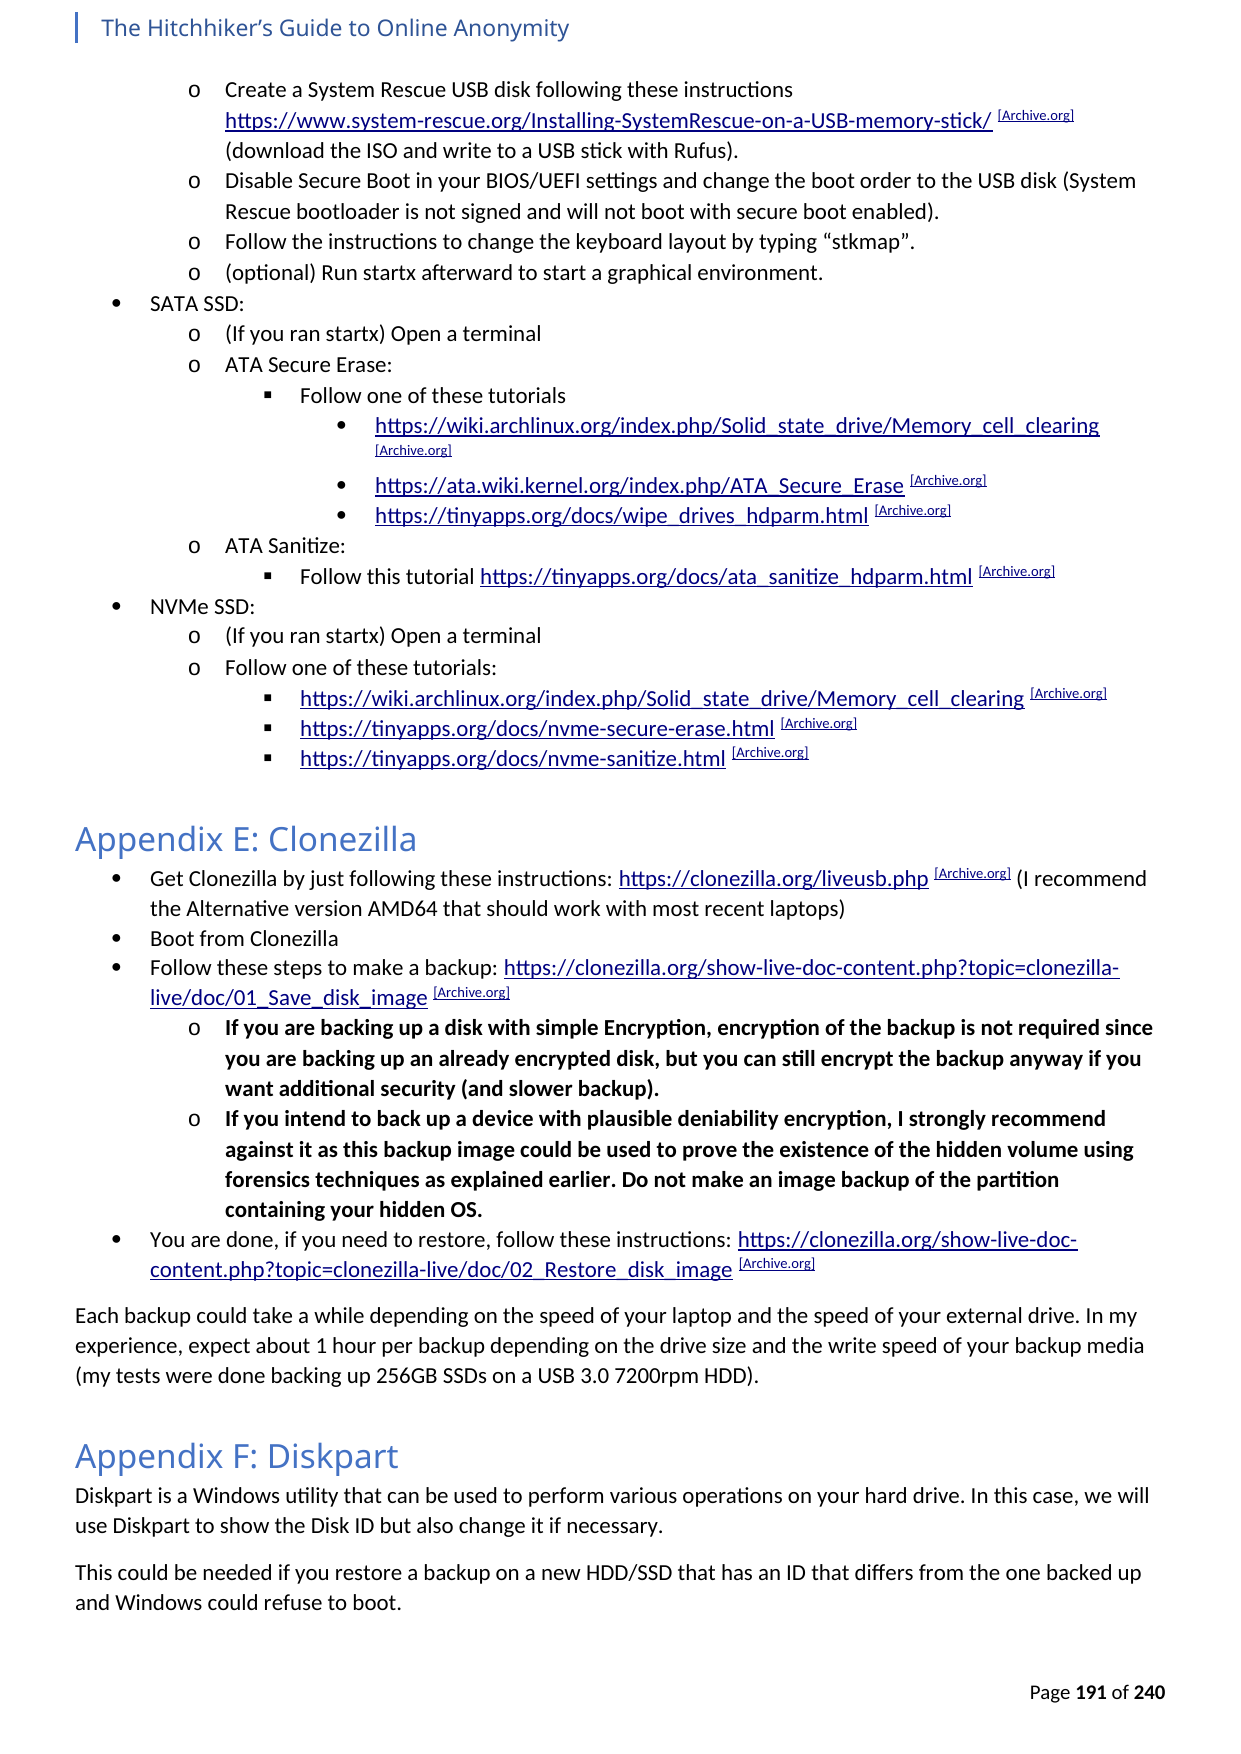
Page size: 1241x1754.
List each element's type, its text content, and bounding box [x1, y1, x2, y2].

subtitle Appendix F: Diskpart [75, 1433, 1165, 1478]
list https://tinyapps.org/docs/nvme-sanitize.html [Archive.org] [262, 744, 1165, 772]
list ATA Secure Erase: [187, 350, 1165, 379]
list SATA SSD: [112, 289, 1165, 317]
list NVMe SSD: [112, 592, 1165, 620]
list (optional) Run startx afterward to start a graphical environment. [187, 258, 1165, 287]
list Follow the instructions to change the keyboard layout by typing “stkmap”. [187, 227, 1165, 256]
list https://tinyapps.org/docs/wipe_drives_hdparm.html [Archive.org] [337, 501, 1165, 529]
text Each backup could take a while depending on the speed of your laptop and the speed of your external drive. In my experience, expect about 1 hour per backup depending on the drive size and the write speed of your backup media (my tests were done backing up 256GB SSDs on a USB 3.0 7200rpm HDD). [75, 1301, 1165, 1389]
list You are done, if you need to restore, follow these instructions: https://clonezilla.org/show-live-doc-content.php?topic=clonezilla-live/doc/02_Restore_disk_image [Archive.org] [112, 1225, 1165, 1283]
list Get Clonezilla by just following these instructions: https://clonezilla.org/liveusb.php [Archive.org] (I recommend the Alternative version AMD64 that should work with most recent laptops) [112, 864, 1165, 922]
list Boot from Clonezilla [112, 924, 1165, 952]
list If you intend to back up a device with plausible deniability encryption, I strongly recommend against it as this backup image could be used to prove the existence of the hidden volume using forensics techniques as explained earlier. Do not make an image backup of the partition containing your hidden OS. [187, 1104, 1165, 1223]
list (If you ran startx) Open a terminal [187, 319, 1165, 348]
text This could be needed if you restore a backup on a new HDD/SSD that has an ID that differs from the one backed up and Windows could refuse to boot. [75, 1558, 1165, 1616]
list Follow one of these tutorials [262, 381, 1165, 409]
list ATA Sanitize: [187, 531, 1165, 560]
list Follow this tutorial https://tinyapps.org/docs/ata_sanitize_hdparm.html [Archive.org] [262, 562, 1165, 590]
list If you are backing up a disk with simple Encryption, encryption of the backup is not required since you are backing up an already encrypted disk, but you can still encrypt the backup anyway if you want additional security (and slower backup). [187, 1013, 1165, 1102]
list https://ata.wiki.kernel.org/index.php/ATA_Secure_Erase [Archive.org] [337, 471, 1165, 499]
list Create a System Rescue USB disk following these instructions https://www.system-rescue.org/Installing-SystemRescue-on-a-USB-memory-stick/ [Archive.org] (download the ISO and write to a USB stick with Rufus). [187, 75, 1165, 164]
list Follow these steps to make a backup: https://clonezilla.org/show-live-doc-content.php?topic=clonezilla-live/doc/01_Save_disk_image [Archive.org] [112, 953, 1165, 1011]
subtitle Appendix E: Clonezilla [75, 815, 1165, 861]
list Disable Secure Boot in your BIOS/UEFI settings and change the boot order to the USB disk (System Rescue bootloader is not signed and will not boot with secure boot enabled). [187, 166, 1165, 225]
list (If you ran startx) Open a terminal [187, 622, 1165, 651]
list https://wiki.archlinux.org/index.php/Solid_state_drive/Memory_cell_clearing [Archive.org] [337, 411, 1165, 469]
text Diskpart is a Windows utility that can be used to perform various operations on your hard drive. In this case, we will use Diskpart to show the Disk ID but also change it if necessary. [75, 1481, 1165, 1539]
list Follow one of these tutorials: [187, 653, 1165, 682]
list https://wiki.archlinux.org/index.php/Solid_state_drive/Memory_cell_clearing [Archive.org] [262, 684, 1165, 712]
list https://tinyapps.org/docs/nvme-secure-erase.html [Archive.org] [262, 714, 1165, 742]
